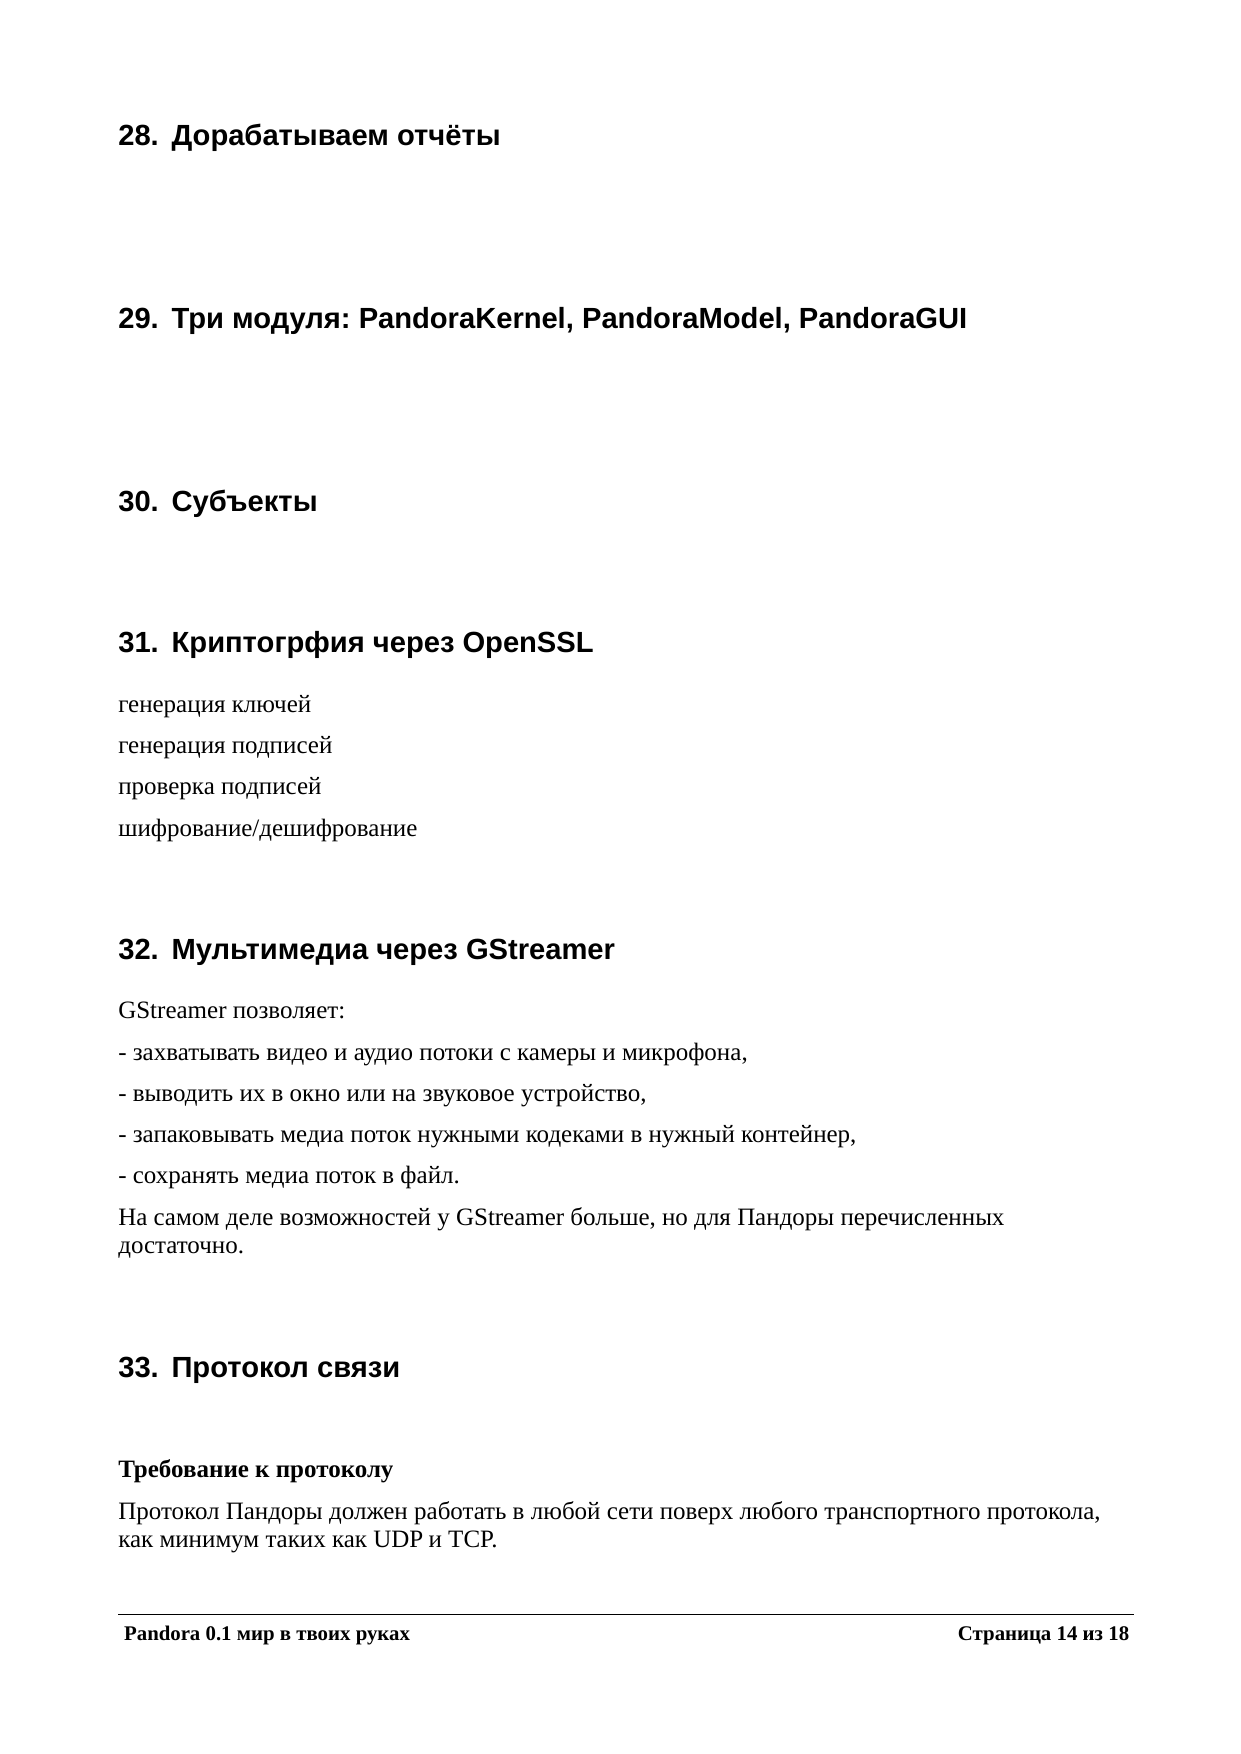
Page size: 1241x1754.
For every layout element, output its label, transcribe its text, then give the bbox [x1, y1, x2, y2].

text На самом деле возможностей у GStreamer больше, но для Пандоры перечисленных достаточно. [118, 1202, 1134, 1259]
subtitle Криптогрфия через OpenSSL [118, 625, 1134, 659]
subtitle Протокол связи [118, 1350, 1134, 1383]
text генерация подписей [118, 730, 1134, 759]
subtitle Мультимедиа через GStreamer [118, 932, 1134, 965]
text - сохранять медиа поток в файл. [118, 1161, 1134, 1189]
text - запаковывать медиа поток нужными кодеками в нужный контейнер, [118, 1119, 1134, 1148]
text проверка подписей [118, 771, 1134, 800]
subtitle Дорабатываем отчёты [118, 118, 1134, 152]
subtitle Три модуля: PandoraKernel, PandoraModel, PandoraGUI [118, 301, 1134, 334]
text Протокол Пандоры должен работать в любой сети поверх любого транспортного протокола, как минимум таких как UDP и TCP. [118, 1496, 1134, 1553]
text - захватывать видео и аудио потоки с камеры и микрофона, [118, 1037, 1134, 1066]
text шифрование/дешифрование [118, 813, 1134, 841]
text GStreamer позволяет: [118, 996, 1134, 1024]
text - выводить их в окно или на звуковое устройство, [118, 1078, 1134, 1107]
subtitle Субъекты [118, 484, 1134, 517]
text Требование к протоколу [118, 1454, 1134, 1483]
text генерация ключей [118, 689, 1134, 718]
